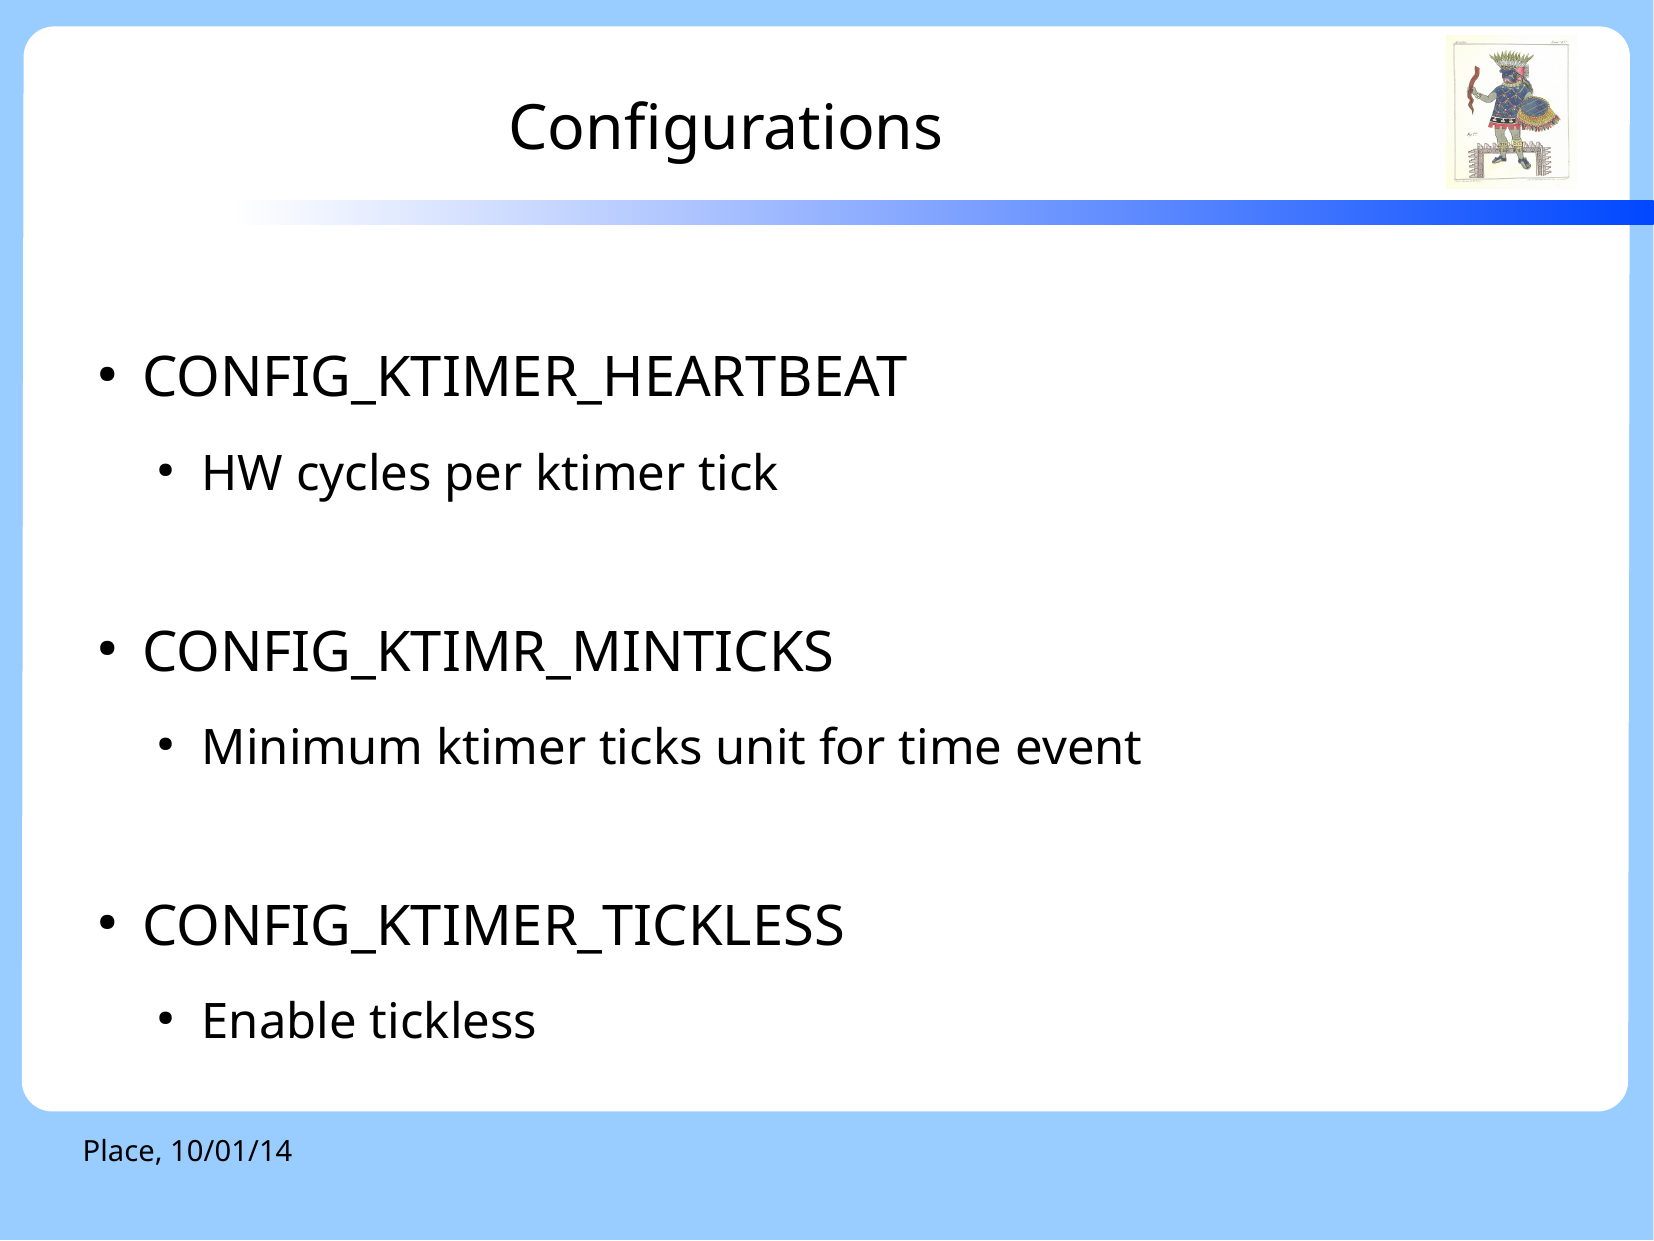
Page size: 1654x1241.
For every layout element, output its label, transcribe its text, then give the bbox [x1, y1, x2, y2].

picture [1446, 35, 1577, 189]
list CONFIG_KTIMER_HEARTBEAT HW cycles per ktimer tick CONFIG_KTIMR_MINTICKS Minimum ktimer ticks unit for time event CONFIG_KTIMER_TICKLESS Enable tickless [82, 236, 1571, 1055]
title Configurations [82, 49, 1371, 201]
